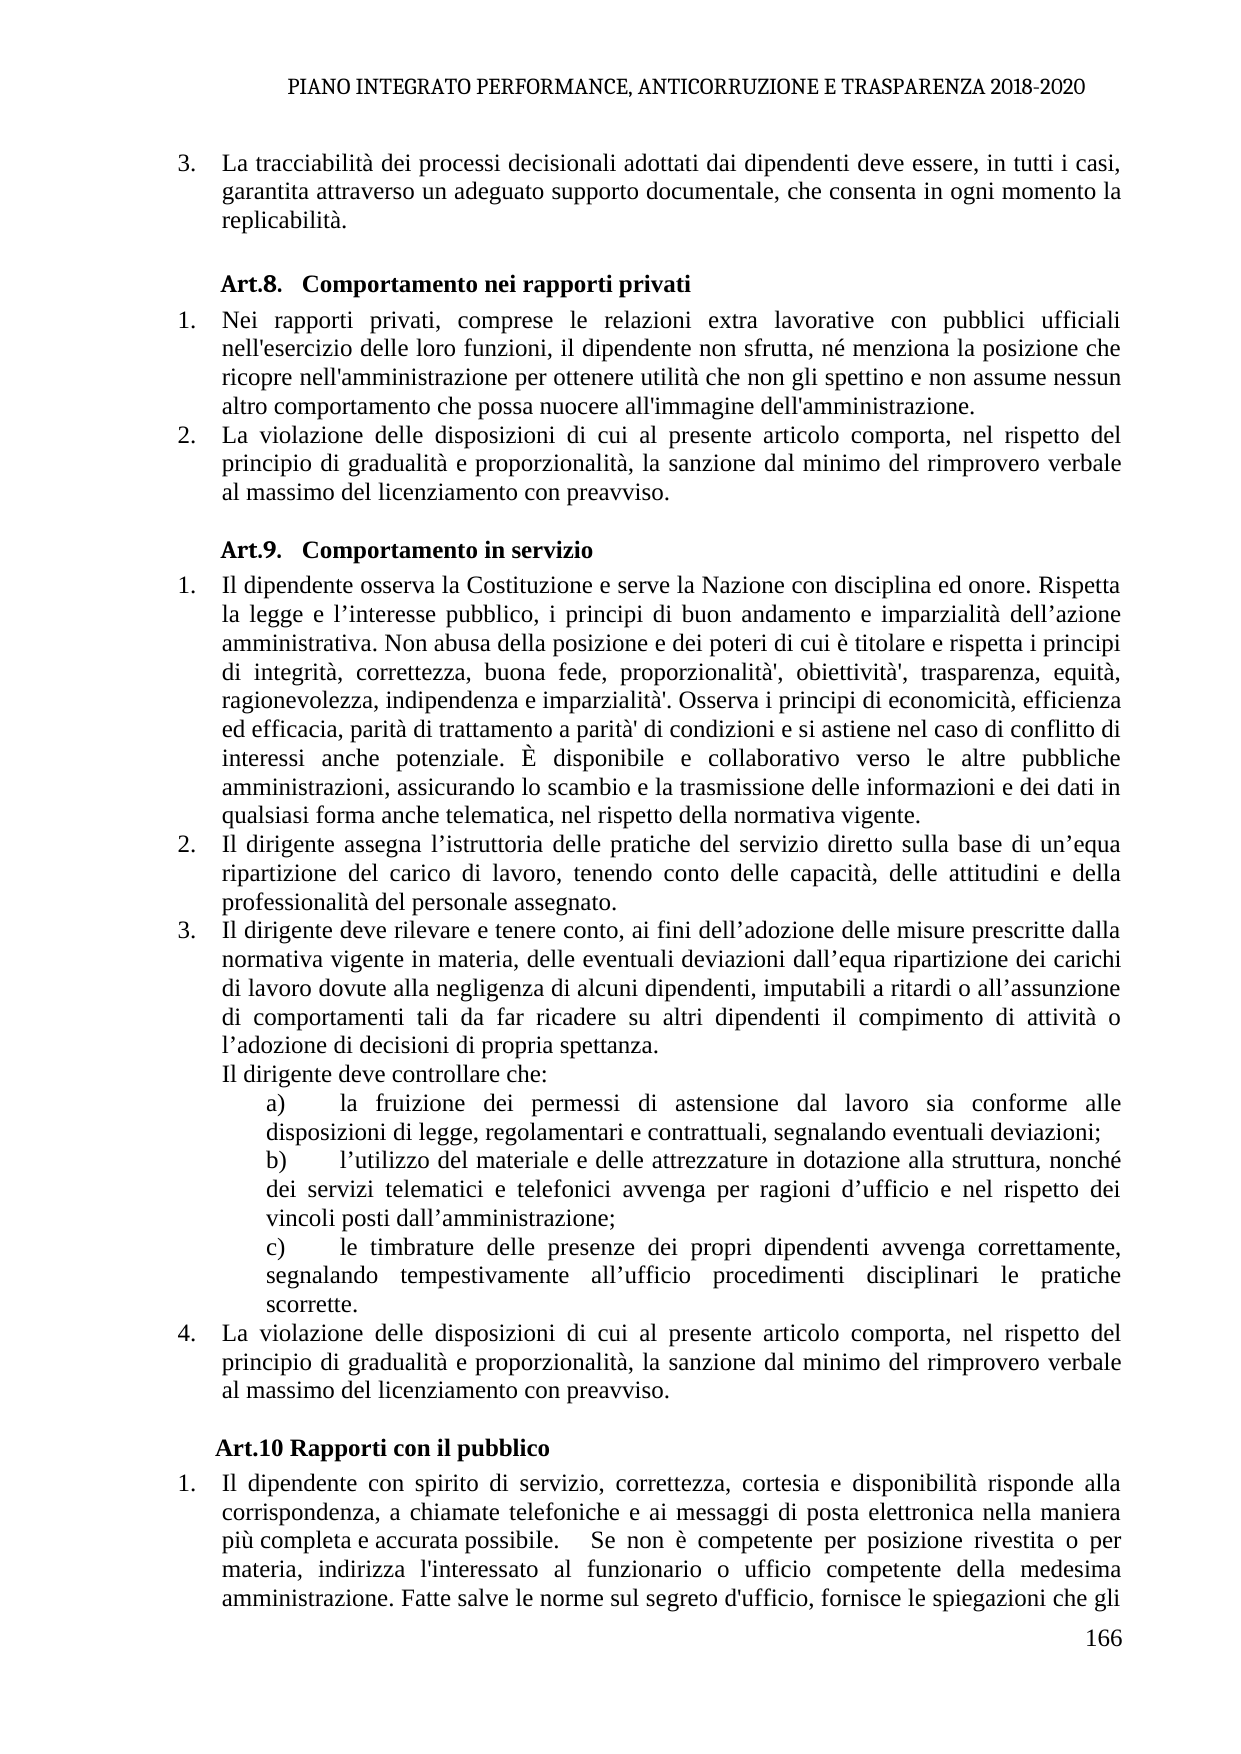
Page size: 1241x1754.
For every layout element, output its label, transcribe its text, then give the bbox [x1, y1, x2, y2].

list La violazione delle disposizioni di cui al presente articolo comporta, nel rispetto del principio di gradualità e proporzionalità, la sanzione dal minimo del rimprovero verbale al massimo del licenziamento con preavviso. [177, 420, 1122, 506]
list La tracciabilità dei processi decisionali adottati dai dipendenti deve essere, in tutti i casi, garantita attraverso un adeguato supporto documentale, che consenta in ogni momento la replicabilità. [177, 148, 1122, 234]
list la fruizione dei permessi di astensione dal lavoro sia conforme alle disposizioni di legge, regolamentari e contrattuali, segnalando eventuali deviazioni; [266, 1088, 1122, 1146]
list Nei rapporti privati, comprese le relazioni extra lavorative con pubblici ufficiali nell'esercizio delle loro funzioni, il dipendente non sfrutta, né menziona la posizione che ricopre nell'amministrazione per ottenere utilità che non gli spettino e non assume nessun altro comportamento che possa nuocere all'immagine dell'amministrazione. [177, 305, 1122, 420]
list le timbrature delle presenze dei propri dipendenti avvenga correttamente, segnalando tempestivamente all’ufficio procedimenti disciplinari le pratiche scorrette. [266, 1232, 1122, 1318]
list Il dipendente con spirito di servizio, correttezza, cortesia e disponibilità risponde alla corrispondenza, a chiamate telefoniche e ai messaggi di posta elettronica nella maniera più completa e accurata possibile. Se non è competente per posizione rivestita o per materia, indirizza l'interessato al funzionario o ufficio competente della medesima amministrazione. Fatte salve le norme sul segreto d'ufficio, fornisce le spiegazioni che gli [177, 1468, 1122, 1612]
list l’utilizzo del materiale e delle attrezzature in dotazione alla struttura, nonché dei servizi telematici e telefonici avvenga per ragioni d’ufficio e nel rispetto dei vincoli posti dall’amministrazione; [266, 1146, 1122, 1232]
list Il dirigente deve rilevare e tenere conto, ai fini dell’adozione delle misure prescritte dalla normativa vigente in materia, delle eventuali deviazioni dall’equa ripartizione dei carichi di lavoro dovute alla negligenza di alcuni dipendenti, imputabili a ritardi o all’assunzione di comportamenti tali da far ricadere su altri dipendenti il compimento di attività o l’adozione di decisioni di propria spettanza. [177, 916, 1122, 1059]
list Il dirigente assegna l’istruttoria delle pratiche del servizio diretto sulla base di un’equa ripartizione del carico di lavoro, tenendo conto delle capacità, delle attitudini e della professionalità del personale assegnato. [177, 829, 1122, 916]
text Art.10 Rapporti con il pubblico [215, 1433, 1122, 1462]
text Il dirigente deve controllare che: [222, 1059, 1122, 1088]
list Comportamento in servizio [220, 535, 1122, 564]
list Il dipendente osserva la Costituzione e serve la Nazione con disciplina ed onore. Rispetta la legge e l’interesse pubblico, i principi di buon andamento e imparzialità dell’azione amministrativa. Non abusa della posizione e dei poteri di cui è titolare e rispetta i principi di integrità, correttezza, buona fede, proporzionalità', obiettività', trasparenza, equità, ragionevolezza, indipendenza e imparzialità'. Osserva i principi di economicità, efficienza ed efficacia, parità di trattamento a parità' di condizioni e si astiene nel caso di conflitto di interessi anche potenziale. È disponibile e collaborativo verso le altre pubbliche amministrazioni, assicurando lo scambio e la trasmissione delle informazioni e dei dati in qualsiasi forma anche telematica, nel rispetto della normativa vigente. [177, 571, 1122, 829]
list Comportamento nei rapporti privati [220, 269, 1122, 298]
list La violazione delle disposizioni di cui al presente articolo comporta, nel rispetto del principio di gradualità e proporzionalità, la sanzione dal minimo del rimprovero verbale al massimo del licenziamento con preavviso. [177, 1318, 1122, 1404]
